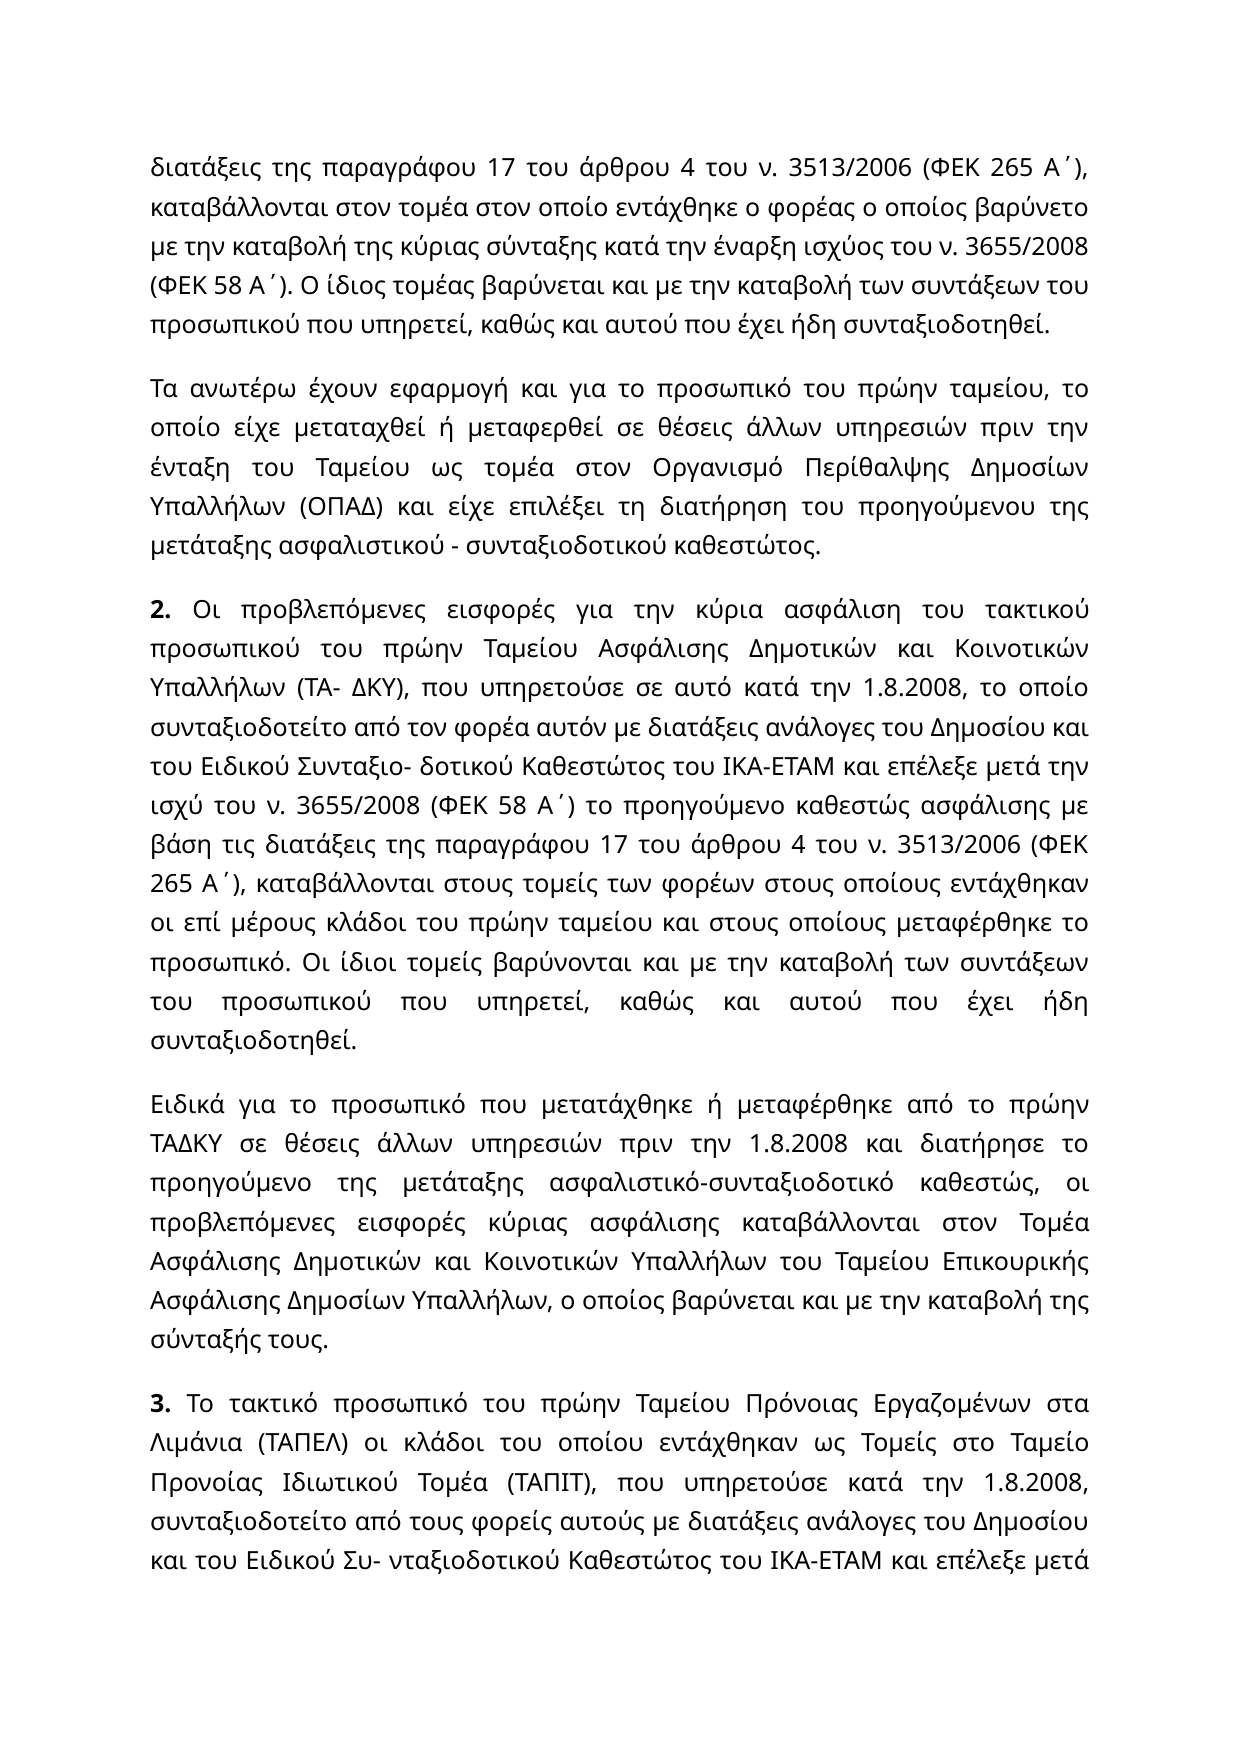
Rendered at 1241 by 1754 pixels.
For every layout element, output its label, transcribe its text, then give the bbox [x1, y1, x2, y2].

text διατάξεις της παραγράφου 17 του άρθρου 4 του ν. 3513/2006 (ΦΕΚ 265 Α΄), καταβάλλονται στον τομέα στον οποίο εντάχθηκε ο φορέας ο οποίος βαρύνετο με την καταβολή της κύριας σύνταξης κατά την έναρξη ισχύος του ν. 3655/2008 (ΦΕΚ 58 Α΄). Ο ίδιος τομέας βαρύνεται και με την καταβολή των συντάξεων του προσωπικού που υπηρετεί, καθώς και αυτού που έχει ήδη συνταξιοδοτηθεί. [150, 150, 1090, 341]
text 2. Οι προβλεπόμενες εισφορές για την κύρια ασφάλιση του τακτικού προσωπικού του πρώην Ταμείου Ασφάλισης Δημοτικών και Κοινοτικών Υπαλλήλων (ΤΑ- ΔΚΥ), που υπηρετούσε σε αυτό κατά την 1.8.2008, το οποίο συνταξιοδοτείτο από τον φορέα αυτόν με διατάξεις ανάλογες του Δημοσίου και του Ειδικού Συνταξιο- δοτικού Καθεστώτος του ΙΚΑ-ΕΤΑΜ και επέλεξε μετά την ισχύ του ν. 3655/2008 (ΦΕΚ 58 Α΄) το προηγούμενο καθεστώς ασφάλισης με βάση τις διατάξεις της παραγράφου 17 του άρθρου 4 του ν. 3513/2006 (ΦΕΚ 265 Α΄), καταβάλλονται στους τομείς των φορέων στους οποίους εντάχθηκαν οι επί μέρους κλάδοι του πρώην ταμείου και στους οποίους μεταφέρθηκε το προσωπικό. Οι ίδιοι τομείς βαρύνονται και με την καταβολή των συντάξεων του προσωπικού που υπηρετεί, καθώς και αυτού που έχει ήδη συνταξιοδοτηθεί. [150, 592, 1090, 1057]
text Ειδικά για το προσωπικό που μετατάχθηκε ή μεταφέρθηκε από το πρώην ΤΑΔΚΥ σε θέσεις άλλων υπηρεσιών πριν την 1.8.2008 και διατήρησε το προηγούμενο της μετάταξης ασφαλιστικό-συνταξιοδοτικό καθεστώς, οι προβλεπόμενες εισφορές κύριας ασφάλισης καταβάλλονται στον Τομέα Ασφάλισης Δημοτικών και Κοινοτικών Υπαλλήλων του Ταμείου Επικουρικής Ασφάλισης Δημοσίων Υπαλλήλων, ο οποίος βαρύνεται και με την καταβολή της σύνταξής τους. [150, 1087, 1090, 1356]
text 3. Το τακτικό προσωπικό του πρώην Ταμείου Πρόνοιας Εργαζομένων στα Λιμάνια (ΤΑΠΕΛ) οι κλάδοι του οποίου εντάχθηκαν ως Τομείς στο Ταμείο Προνοίας Ιδιωτικού Τομέα (ΤΑΠΙΤ), που υπηρετούσε κατά την 1.8.2008, συνταξιοδοτείτο από τους φορείς αυτούς με διατάξεις ανάλογες του Δημοσίου και του Ειδικού Συ- νταξιοδοτικού Καθεστώτος του ΙΚΑ-ΕΤΑΜ και επέλεξε μετά [150, 1386, 1090, 1577]
text Τα ανωτέρω έχουν εφαρμογή και για το προσωπικό του πρώην ταμείου, το οποίο είχε μεταταχθεί ή μεταφερθεί σε θέσεις άλλων υπηρεσιών πριν την ένταξη του Ταμείου ως τομέα στον Οργανισμό Περίθαλψης Δημοσίων Υπαλλήλων (ΟΠΑΔ) και είχε επιλέξει τη διατήρηση του προηγούμενου της μετάταξης ασφαλιστικού - συνταξιοδοτικού καθεστώτος. [150, 371, 1090, 562]
